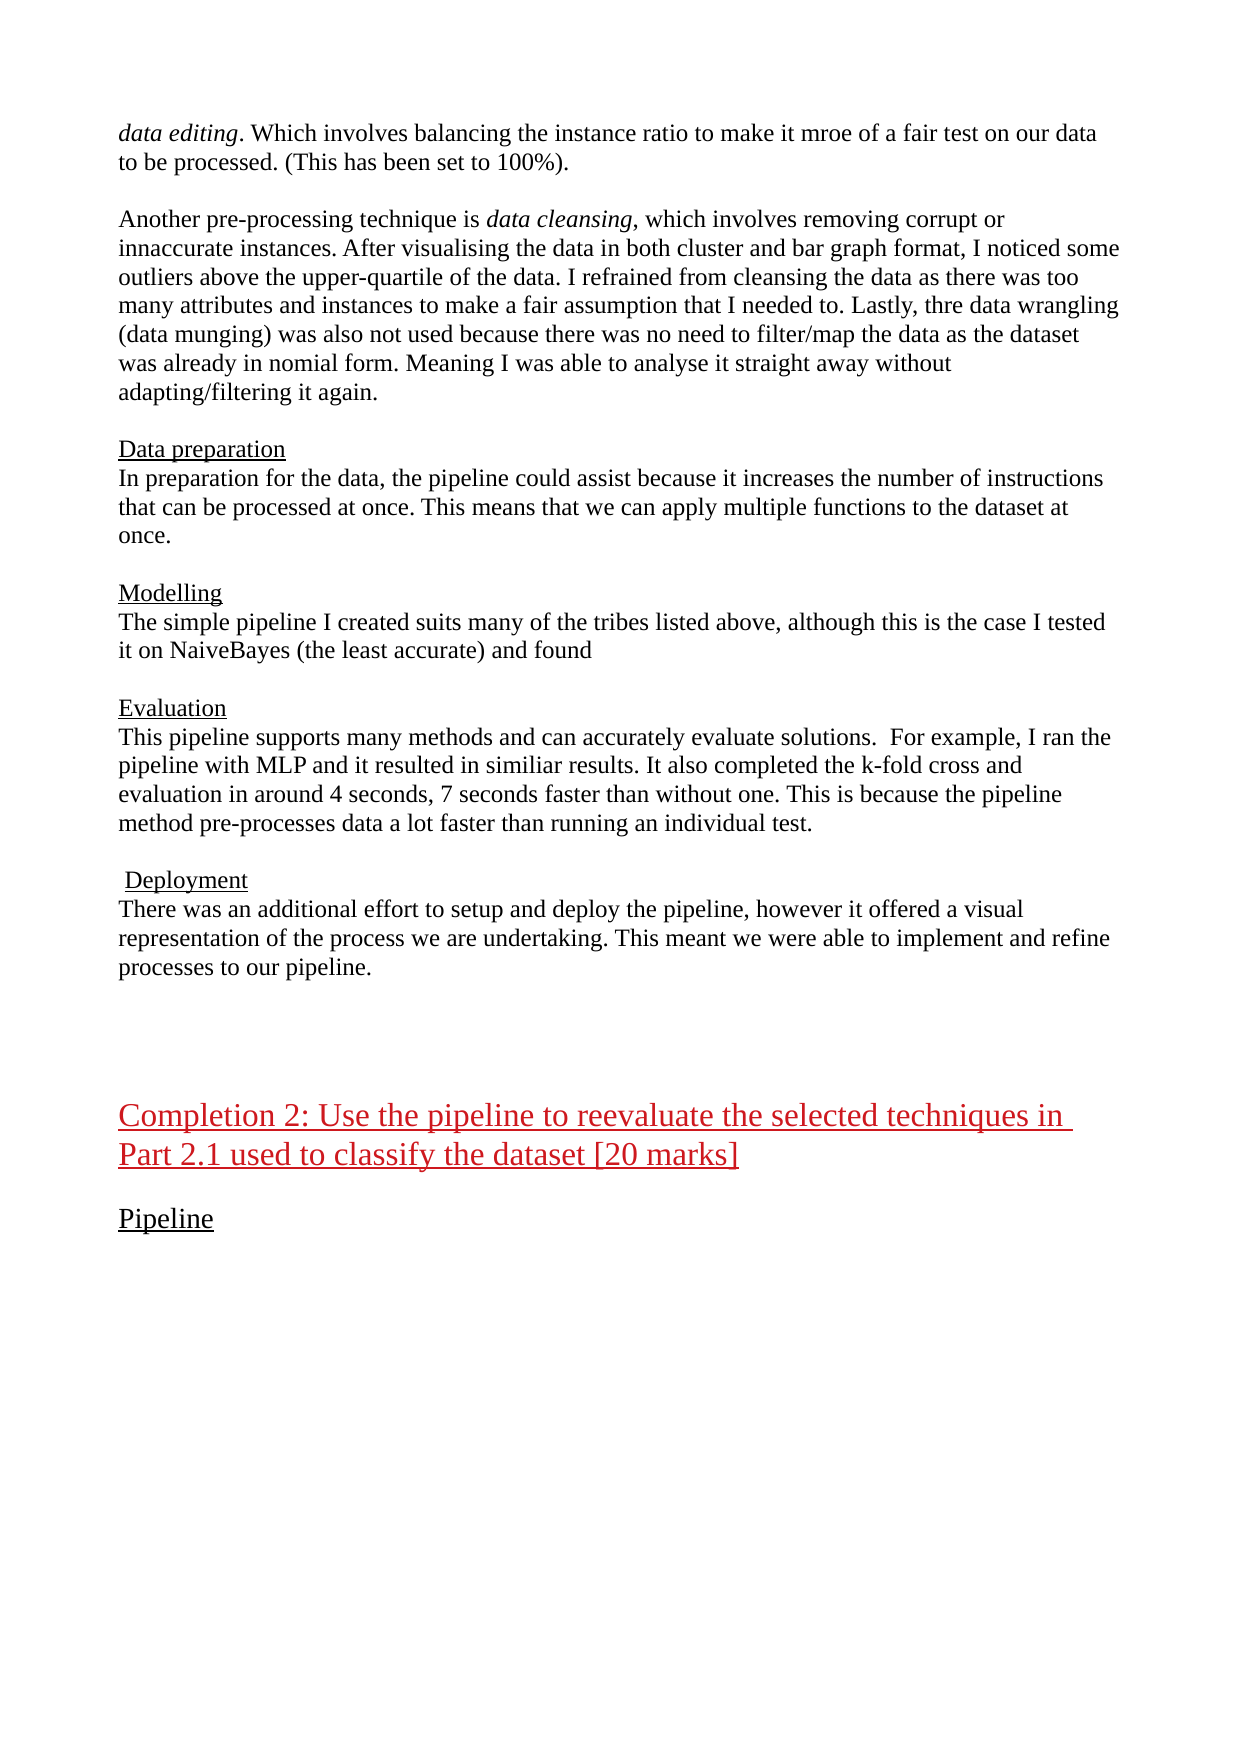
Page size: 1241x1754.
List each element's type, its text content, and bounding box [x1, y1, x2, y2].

text There was an additional effort to setup and deploy the pipeline, however it offered a visual representation of the process we are undertaking. This meant we were able to implement and refine processes to our pipeline. [118, 894, 1122, 981]
text Pipeline [118, 1201, 1122, 1234]
text Completion 2: Use the pipeline to reevaluate the selected techniques in Part 2.1 used to classify the dataset [20 marks] [118, 1096, 1122, 1172]
text Deployment [118, 866, 1122, 894]
text This pipeline supports many methods and can accurately evaluate solutions. For example, I ran the pipeline with MLP and it resulted in similiar results. It also completed the k-fold cross and evaluation in around 4 seconds, 7 seconds faster than without one. This is because the pipeline method pre-processes data a lot faster than running an individual test. [118, 722, 1122, 837]
text Evaluation [118, 693, 1122, 722]
text In preparation for the data, the pipeline could assist because it increases the number of instructions that can be processed at once. This means that we can apply multiple functions to the dataset at once. [118, 463, 1122, 549]
text Modelling [118, 578, 1122, 607]
text data editing. Which involves balancing the instance ratio to make it mroe of a fair test on our data to be processed. (This has been set to 100%). [118, 118, 1122, 176]
text The simple pipeline I created suits many of the tribes listed above, although this is the case I tested it on NaiveBayes (the least accurate) and found [118, 607, 1122, 664]
text Data preparation [118, 434, 1122, 463]
text Another pre-processing technique is data cleansing, which involves removing corrupt or innaccurate instances. After visualising the data in both cluster and bar graph format, I noticed some outliers above the upper-quartile of the data. I refrained from cleansing the data as there was too many attributes and instances to make a fair assumption that I needed to. Lastly, thre data wrangling (data munging) was also not used because there was no need to filter/map the data as the dataset was already in nomial form. Meaning I was able to analyse it straight away without adapting/filtering it again. [118, 204, 1122, 406]
